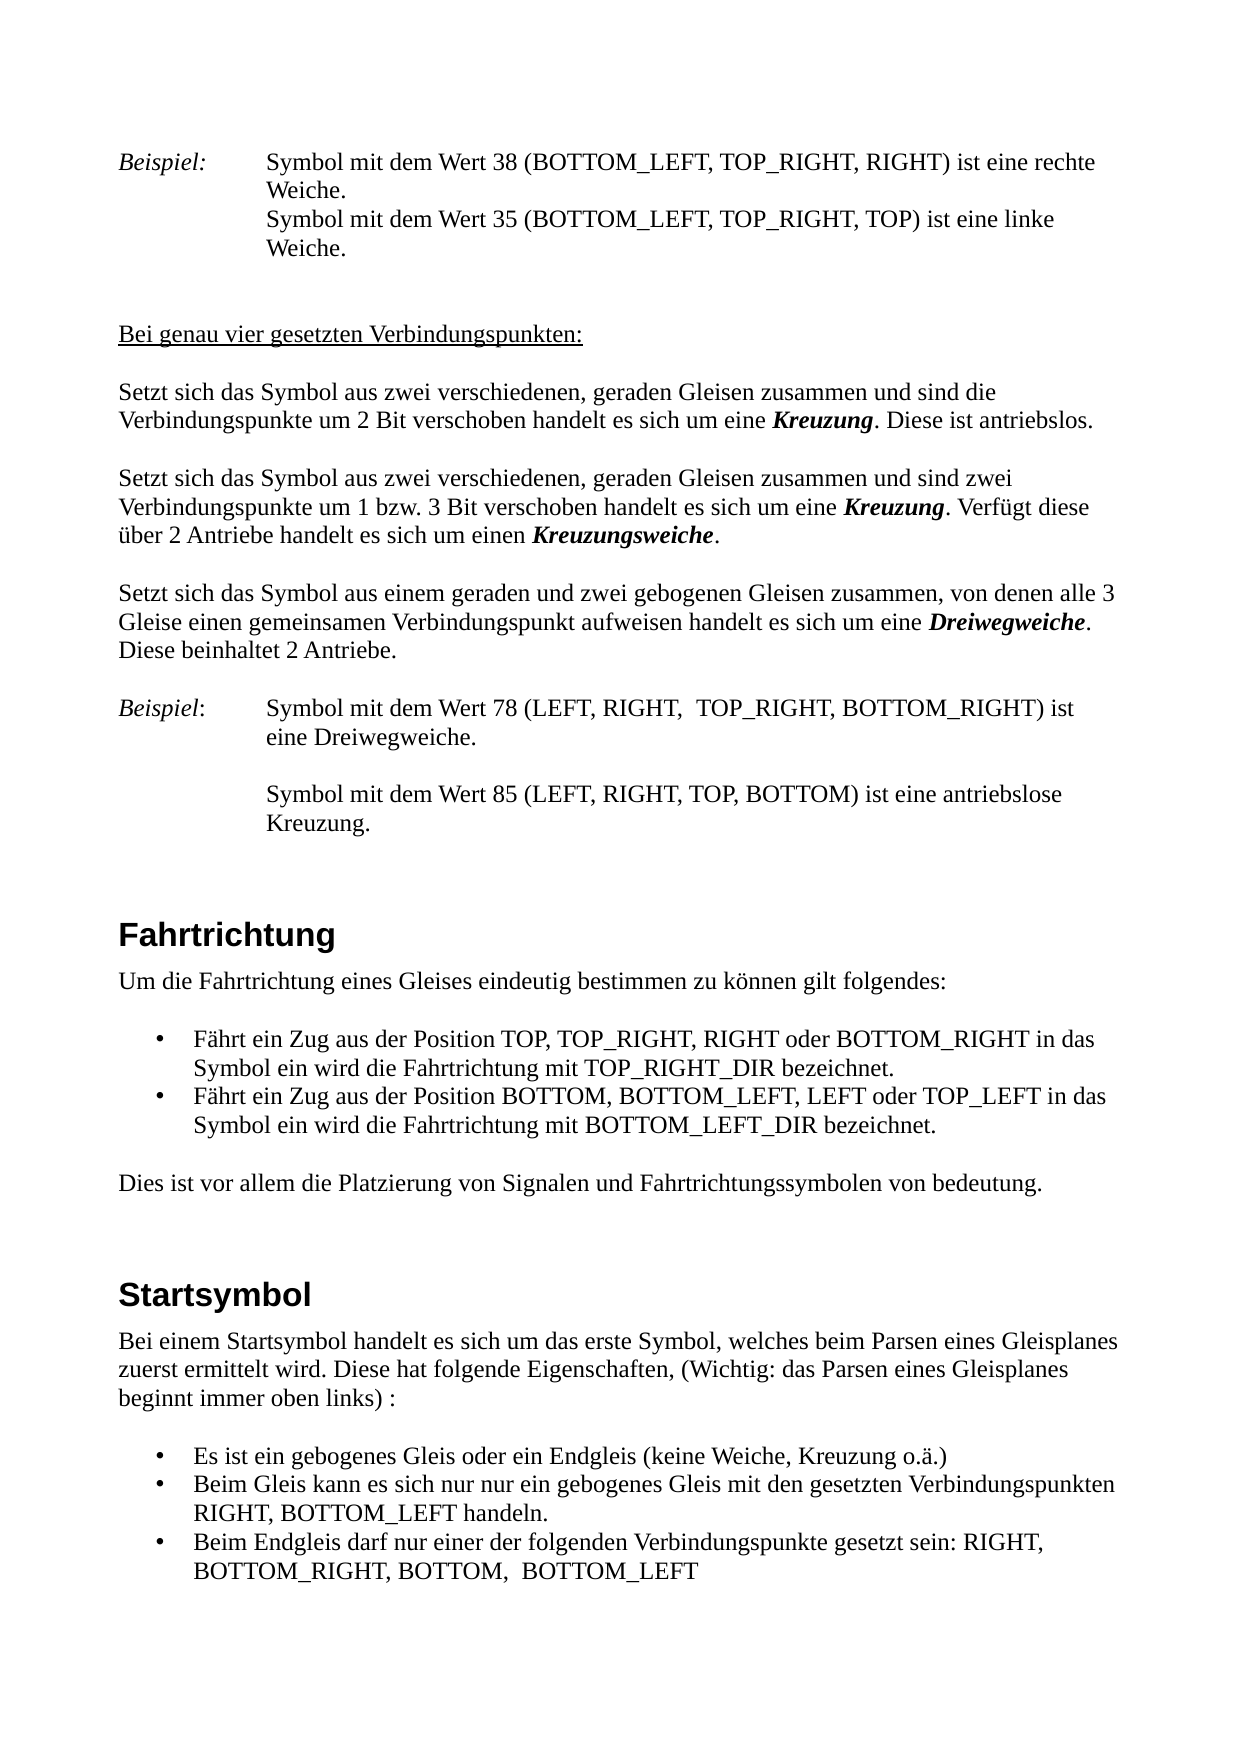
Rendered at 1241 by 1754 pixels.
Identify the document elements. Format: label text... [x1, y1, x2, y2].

text Beispiel: Symbol mit dem Wert 78 (LEFT, RIGHT, TOP_RIGHT, BOTTOM_RIGHT) ist eine Dreiwegweiche. [118, 693, 1122, 751]
list Fährt ein Zug aus der Position BOTTOM, BOTTOM_LEFT, LEFT oder TOP_LEFT in das Symbol ein wird die Fahrtrichtung mit BOTTOM_LEFT_DIR bezeichnet. [156, 1081, 1122, 1139]
list Es ist ein gebogenes Gleis oder ein Endgleis (keine Weiche, Kreuzung o.ä.) [156, 1441, 1122, 1469]
text Symbol mit dem Wert 35 (BOTTOM_LEFT, TOP_RIGHT, TOP) ist eine linke [118, 204, 1122, 233]
subtitle Fahrtrichtung [118, 915, 1122, 954]
list Beim Gleis kann es sich nur nur ein gebogenes Gleis mit den gesetzten Verbindungspunkten RIGHT, BOTTOM_LEFT handeln. [156, 1469, 1122, 1527]
text Dies ist vor allem die Platzierung von Signalen und Fahrtrichtungssymbolen von bedeutung. [118, 1168, 1122, 1196]
text Setzt sich das Symbol aus einem geraden und zwei gebogenen Gleisen zusammen, von denen alle 3 Gleise einen gemeinsamen Verbindungspunkt aufweisen handelt es sich um eine Dreiwegweiche. Diese beinhaltet 2 Antriebe. [118, 578, 1122, 664]
text Setzt sich das Symbol aus zwei verschiedenen, geraden Gleisen zusammen und sind die Verbindungspunkte um 2 Bit verschoben handelt es sich um eine Kreuzung. Diese ist antriebslos. [118, 377, 1122, 434]
subtitle Startsymbol [118, 1275, 1122, 1313]
text Weiche. [118, 176, 1122, 204]
text Setzt sich das Symbol aus zwei verschiedenen, geraden Gleisen zusammen und sind zwei Verbindungspunkte um 1 bzw. 3 Bit verschoben handelt es sich um eine Kreuzung. Verfügt diese über 2 Antriebe handelt es sich um einen Kreuzungsweiche. [118, 463, 1122, 549]
text Beispiel: Symbol mit dem Wert 38 (BOTTOM_LEFT, TOP_RIGHT, RIGHT) ist eine rechte [118, 147, 1122, 176]
text Weiche. [118, 233, 1122, 262]
list Fährt ein Zug aus der Position TOP, TOP_RIGHT, RIGHT oder BOTTOM_RIGHT in das Symbol ein wird die Fahrtrichtung mit TOP_RIGHT_DIR bezeichnet. [156, 1024, 1122, 1081]
text Symbol mit dem Wert 85 (LEFT, RIGHT, TOP, BOTTOM) ist eine antriebslose Kreuzung. [118, 779, 1122, 837]
text Bei einem Startsymbol handelt es sich um das erste Symbol, welches beim Parsen eines Gleisplanes zuerst ermittelt wird. Diese hat folgende Eigenschaften, (Wichtig: das Parsen eines Gleisplanes beginnt immer oben links) : [118, 1326, 1122, 1412]
text Um die Fahrtrichtung eines Gleises eindeutig bestimmen zu können gilt folgendes: [118, 966, 1122, 995]
text Bei genau vier gesetzten Verbindungspunkten: [118, 319, 1122, 348]
list Beim Endgleis darf nur einer der folgenden Verbindungspunkte gesetzt sein: RIGHT, BOTTOM_RIGHT, BOTTOM, BOTTOM_LEFT [156, 1527, 1122, 1584]
